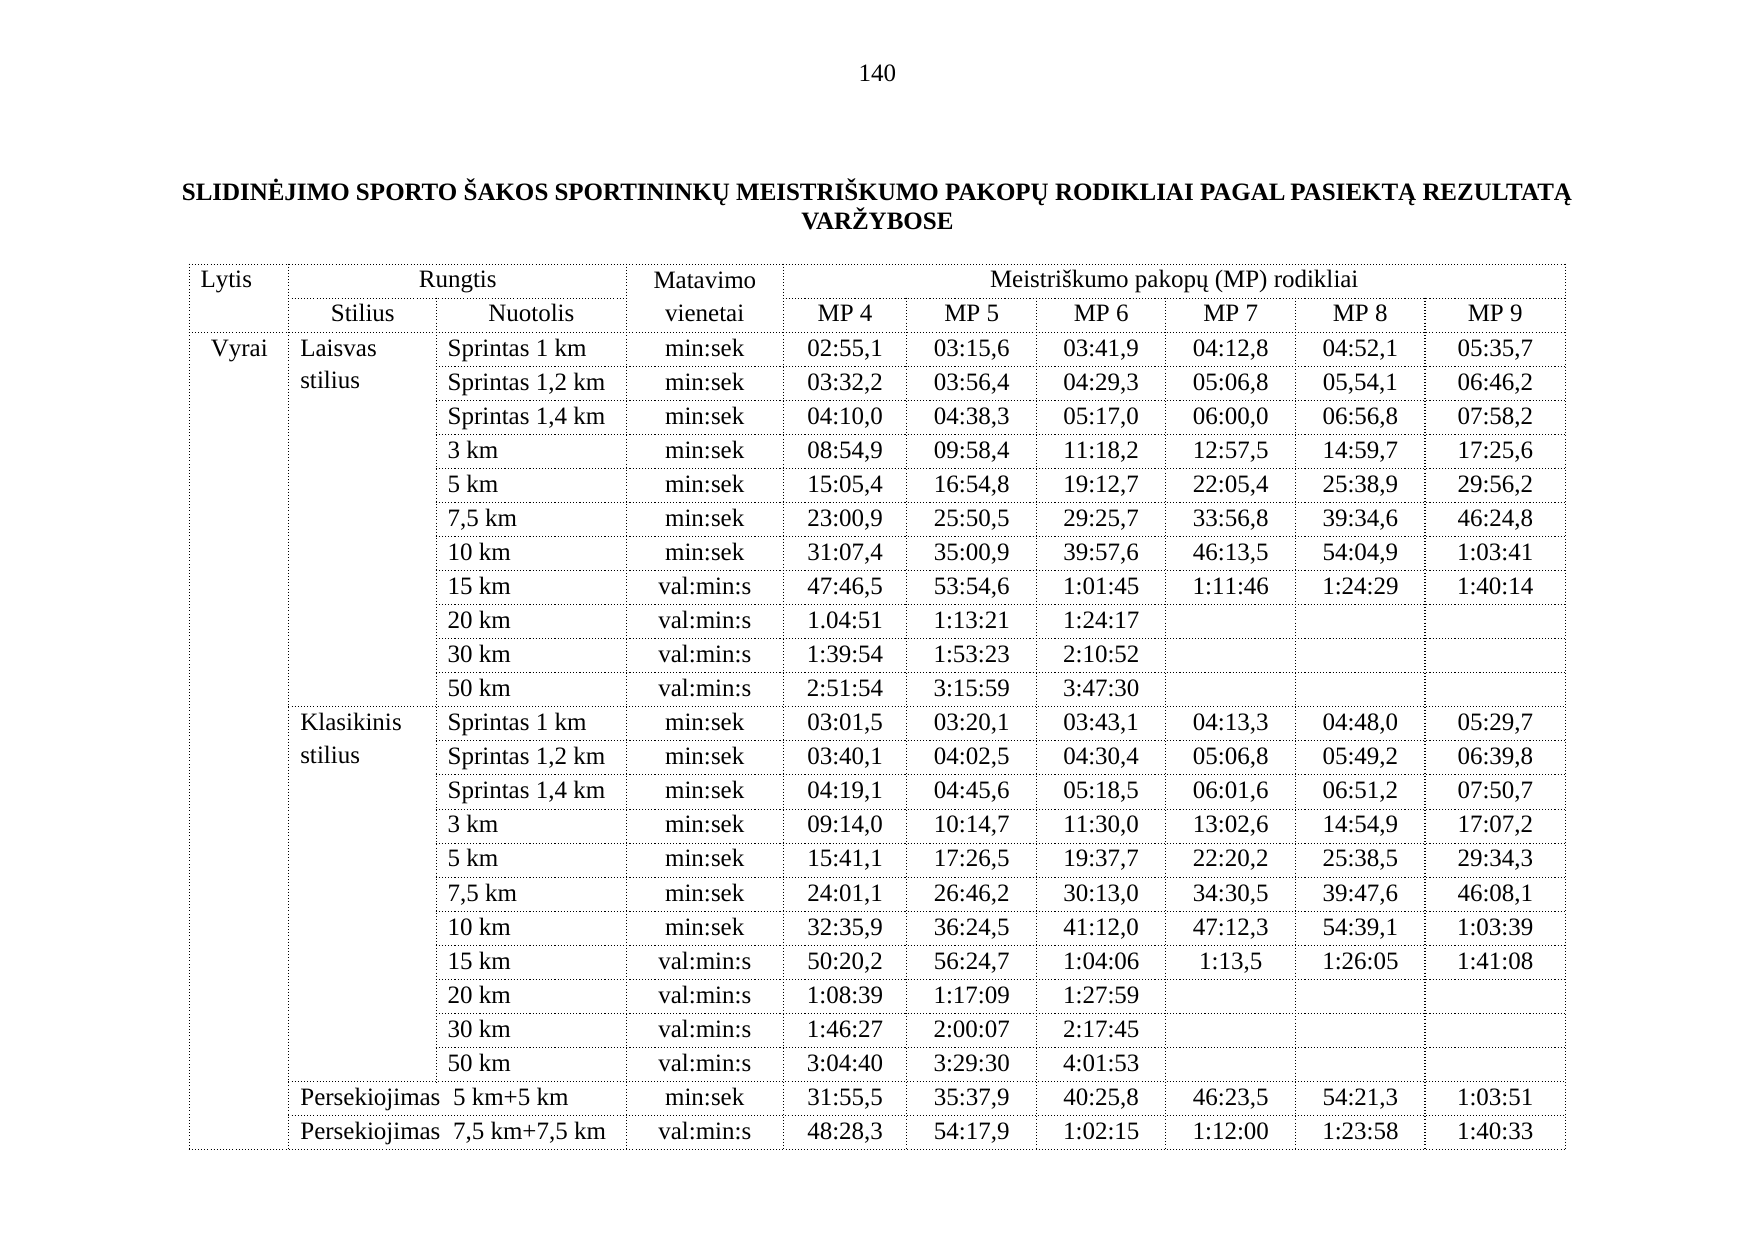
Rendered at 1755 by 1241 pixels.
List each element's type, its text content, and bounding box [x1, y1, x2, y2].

table_cell 04:10,0 [783, 400, 907, 434]
table_cell 1:39:54 [783, 638, 907, 672]
table_cell 05:29,7 [1425, 706, 1565, 740]
table_cell val:min:s [626, 945, 783, 979]
table_cell 1:02:15 [1036, 1115, 1166, 1149]
table_cell 25:38,9 [1295, 468, 1425, 502]
table_cell 1:23:58 [1295, 1115, 1425, 1149]
table_cell 3:29:30 [907, 1047, 1036, 1081]
table_cell val:min:s [626, 570, 783, 604]
table_cell 1:24:29 [1295, 570, 1425, 604]
table_cell min:sek [626, 877, 783, 911]
table_cell [1425, 979, 1565, 1013]
table_cell [1425, 1047, 1565, 1081]
table_cell 1:03:41 [1425, 536, 1565, 570]
table_cell 05:49,2 [1295, 740, 1425, 774]
table_cell 25:38,5 [1295, 843, 1425, 877]
table_cell 04:13,3 [1166, 706, 1295, 740]
table_cell [1166, 1013, 1295, 1047]
table_cell 3 km [436, 434, 626, 468]
table_cell Sprintas 1,2 km [436, 740, 626, 774]
table_cell 50 km [436, 1047, 626, 1081]
table_cell 46:24,8 [1425, 502, 1565, 536]
table_cell 1.04:51 [783, 604, 907, 638]
table_cell MP 5 [907, 298, 1036, 332]
table_cell 05:06,8 [1166, 740, 1295, 774]
table_cell val:min:s [626, 979, 783, 1013]
table_cell 29:25,7 [1036, 502, 1166, 536]
table_header Matavimo vienetai [626, 264, 783, 332]
table_cell [1425, 638, 1565, 672]
table_cell 1:40:33 [1425, 1115, 1565, 1149]
table_cell Sprintas 1 km [436, 706, 626, 740]
table_cell 54:39,1 [1295, 911, 1425, 945]
table_cell 1:08:39 [783, 979, 907, 1013]
table_cell 54:04,9 [1295, 536, 1425, 570]
table_cell min:sek [626, 536, 783, 570]
table_cell 1:01:45 [1036, 570, 1166, 604]
table_cell Sprintas 1 km [436, 332, 626, 366]
table_cell MP 6 [1036, 298, 1166, 332]
table_cell 1:17:09 [907, 979, 1036, 1013]
table_cell 46:23,5 [1166, 1081, 1295, 1115]
table_cell 1:41:08 [1425, 945, 1565, 979]
table_cell Klasikinis stilius [289, 706, 436, 1081]
table_cell 04:29,3 [1036, 366, 1166, 400]
table_cell 7,5 km [436, 502, 626, 536]
table_cell 06:01,6 [1166, 774, 1295, 808]
table_cell 1:03:39 [1425, 911, 1565, 945]
table_cell 03:15,6 [907, 332, 1036, 366]
table_cell min:sek [626, 1081, 783, 1115]
table_cell [1166, 638, 1295, 672]
table_cell 50 km [436, 672, 626, 706]
table_cell 3 km [436, 809, 626, 842]
table_cell 32:35,9 [783, 911, 907, 945]
table_cell [1166, 672, 1295, 706]
table_cell 46:08,1 [1425, 877, 1565, 911]
table_cell Vyrai [189, 332, 289, 1149]
table_cell val:min:s [626, 1047, 783, 1081]
table_cell [1295, 1013, 1425, 1047]
table_cell 36:24,5 [907, 911, 1036, 945]
table_cell 13:02,6 [1166, 809, 1295, 842]
table_cell MP 8 [1295, 298, 1425, 332]
table_cell 03:41,9 [1036, 332, 1166, 366]
table_cell 19:12,7 [1036, 468, 1166, 502]
table_cell 47:46,5 [783, 570, 907, 604]
table_cell 03:20,1 [907, 706, 1036, 740]
table_cell min:sek [626, 706, 783, 740]
table_cell 39:47,6 [1295, 877, 1425, 911]
table_cell 02:55,1 [783, 332, 907, 366]
table_cell 47:12,3 [1166, 911, 1295, 945]
table_cell [1425, 604, 1565, 638]
table_cell 31:55,5 [783, 1081, 907, 1115]
table_cell 05:06,8 [1166, 366, 1295, 400]
table_cell min:sek [626, 774, 783, 808]
table_cell min:sek [626, 468, 783, 502]
table_cell 06:51,2 [1295, 774, 1425, 808]
table_cell min:sek [626, 502, 783, 536]
table_cell 06:00,0 [1166, 400, 1295, 434]
table_cell 20 km [436, 979, 626, 1013]
table_cell 3:15:59 [907, 672, 1036, 706]
table_cell 35:00,9 [907, 536, 1036, 570]
table_cell 3:47:30 [1036, 672, 1166, 706]
table_cell 05:18,5 [1036, 774, 1166, 808]
table_cell 2:51:54 [783, 672, 907, 706]
table_cell min:sek [626, 400, 783, 434]
table_cell 04:19,1 [783, 774, 907, 808]
table_cell 46:13,5 [1166, 536, 1295, 570]
table_header Meistriškumo pakopų (MP) rodikliai [783, 264, 1565, 297]
table_cell 04:45,6 [907, 774, 1036, 808]
table_cell 4:01:53 [1036, 1047, 1166, 1081]
table_cell 06:56,8 [1295, 400, 1425, 434]
table_cell 04:30,4 [1036, 740, 1166, 774]
table_cell 35:37,9 [907, 1081, 1036, 1115]
table_cell 15 km [436, 945, 626, 979]
table_cell Sprintas 1,4 km [436, 400, 626, 434]
table_cell 06:46,2 [1425, 366, 1565, 400]
table_cell 04:38,3 [907, 400, 1036, 434]
table_cell 1:26:05 [1295, 945, 1425, 979]
table_cell 14:59,7 [1295, 434, 1425, 468]
table_cell min:sek [626, 332, 783, 366]
table_cell 05:35,7 [1425, 332, 1565, 366]
table_cell 05:17,0 [1036, 400, 1166, 434]
table_cell min:sek [626, 740, 783, 774]
table_cell [1425, 672, 1565, 706]
table_cell 41:12,0 [1036, 911, 1166, 945]
table_cell 10 km [436, 536, 626, 570]
table_cell 1:03:51 [1425, 1081, 1565, 1115]
table_cell 30 km [436, 1013, 626, 1047]
table_cell val:min:s [626, 1013, 783, 1047]
table_cell 1:13,5 [1166, 945, 1295, 979]
table_cell 22:20,2 [1166, 843, 1295, 877]
table_cell 07:58,2 [1425, 400, 1565, 434]
table_cell [1295, 638, 1425, 672]
table_cell 29:56,2 [1425, 468, 1565, 502]
table_cell 24:01,1 [783, 877, 907, 911]
table_cell 07:50,7 [1425, 774, 1565, 808]
table_cell min:sek [626, 809, 783, 842]
table_cell Persekiojimas 7,5 km+7,5 km [289, 1115, 626, 1149]
table_cell 10 km [436, 911, 626, 945]
table_cell 10:14,7 [907, 809, 1036, 842]
table_cell 53:54,6 [907, 570, 1036, 604]
table_cell MP 4 [783, 298, 907, 332]
table_cell 5 km [436, 468, 626, 502]
table_cell 23:00,9 [783, 502, 907, 536]
table_cell 2:00:07 [907, 1013, 1036, 1047]
table_cell [1295, 1047, 1425, 1081]
table_cell Sprintas 1,2 km [436, 366, 626, 400]
table_cell 09:58,4 [907, 434, 1036, 468]
table_cell 2:17:45 [1036, 1013, 1166, 1047]
table_cell [1295, 979, 1425, 1013]
table_cell Sprintas 1,4 km [436, 774, 626, 808]
table_cell 2:10:52 [1036, 638, 1166, 672]
table_cell 05,54,1 [1295, 366, 1425, 400]
table_cell min:sek [626, 366, 783, 400]
table_cell 11:18,2 [1036, 434, 1166, 468]
text VARŽYBOSE [118, 206, 1636, 235]
table_cell 09:14,0 [783, 809, 907, 842]
table_cell 14:54,9 [1295, 809, 1425, 842]
table_cell 03:32,2 [783, 366, 907, 400]
table_cell 03:01,5 [783, 706, 907, 740]
table_cell 39:34,6 [1295, 502, 1425, 536]
table_cell [1166, 604, 1295, 638]
table_cell 04:48,0 [1295, 706, 1425, 740]
table_cell 40:25,8 [1036, 1081, 1166, 1115]
table_cell 06:39,8 [1425, 740, 1565, 774]
table_cell 12:57,5 [1166, 434, 1295, 468]
table_cell 1:40:14 [1425, 570, 1565, 604]
table_cell 19:37,7 [1036, 843, 1166, 877]
table_cell 31:07,4 [783, 536, 907, 570]
table_cell 16:54,8 [907, 468, 1036, 502]
table_cell 7,5 km [436, 877, 626, 911]
table_cell 50:20,2 [783, 945, 907, 979]
table_cell 03:56,4 [907, 366, 1036, 400]
table_cell 04:12,8 [1166, 332, 1295, 366]
table_cell 5 km [436, 843, 626, 877]
table_cell 15:05,4 [783, 468, 907, 502]
table_cell [1166, 979, 1295, 1013]
table_cell val:min:s [626, 638, 783, 672]
table_cell 1:53:23 [907, 638, 1036, 672]
table_cell 1:11:46 [1166, 570, 1295, 604]
table_cell Stilius [289, 298, 436, 332]
table_cell 39:57,6 [1036, 536, 1166, 570]
table_cell 25:50,5 [907, 502, 1036, 536]
table_cell 04:02,5 [907, 740, 1036, 774]
table_cell 30:13,0 [1036, 877, 1166, 911]
text slidinĖJIMO SPORTO ŠAKOS SPORTININKŲ MEISTRIŠKUMO pakopų RODIKLIAI PAGAL PASIEKTĄ REZULTATĄ [118, 177, 1636, 206]
table_cell val:min:s [626, 672, 783, 706]
table_cell 54:21,3 [1295, 1081, 1425, 1115]
table_cell 54:17,9 [907, 1115, 1036, 1149]
table_cell [1295, 604, 1425, 638]
table_cell 15 km [436, 570, 626, 604]
table_cell 03:43,1 [1036, 706, 1166, 740]
table_cell min:sek [626, 434, 783, 468]
table_cell 11:30,0 [1036, 809, 1166, 842]
table_cell 1:46:27 [783, 1013, 907, 1047]
table_cell 48:28,3 [783, 1115, 907, 1149]
table_cell 1:27:59 [1036, 979, 1166, 1013]
table_cell 1:04:06 [1036, 945, 1166, 979]
table_cell 08:54,9 [783, 434, 907, 468]
table_cell 34:30,5 [1166, 877, 1295, 911]
table_cell 20 km [436, 604, 626, 638]
table_cell 26:46,2 [907, 877, 1036, 911]
table_cell 04:52,1 [1295, 332, 1425, 366]
table_cell 3:04:40 [783, 1047, 907, 1081]
table_cell MP 7 [1166, 298, 1295, 332]
table_cell 03:40,1 [783, 740, 907, 774]
table_cell Persekiojimas 5 km+5 km [289, 1081, 626, 1115]
table_cell 1:13:21 [907, 604, 1036, 638]
table_cell 1:24:17 [1036, 604, 1166, 638]
table_cell 17:25,6 [1425, 434, 1565, 468]
table_cell 30 km [436, 638, 626, 672]
table_cell 17:26,5 [907, 843, 1036, 877]
table_cell 22:05,4 [1166, 468, 1295, 502]
table_header Rungtis [289, 264, 626, 297]
table_cell MP 9 [1425, 298, 1565, 332]
table_cell 56:24,7 [907, 945, 1036, 979]
table_header Lytis [189, 264, 289, 332]
table_cell [1295, 672, 1425, 706]
table_cell Nuotolis [436, 298, 626, 332]
table_cell [1166, 1047, 1295, 1081]
table_cell min:sek [626, 843, 783, 877]
table_cell 17:07,2 [1425, 809, 1565, 842]
table_cell 29:34,3 [1425, 843, 1565, 877]
table_cell [1425, 1013, 1565, 1047]
table_cell Laisvas stilius [289, 332, 436, 706]
table_cell val:min:s [626, 1115, 783, 1149]
table_cell min:sek [626, 911, 783, 945]
table_cell 15:41,1 [783, 843, 907, 877]
table_cell 33:56,8 [1166, 502, 1295, 536]
table_cell val:min:s [626, 604, 783, 638]
table_cell 1:12:00 [1166, 1115, 1295, 1149]
